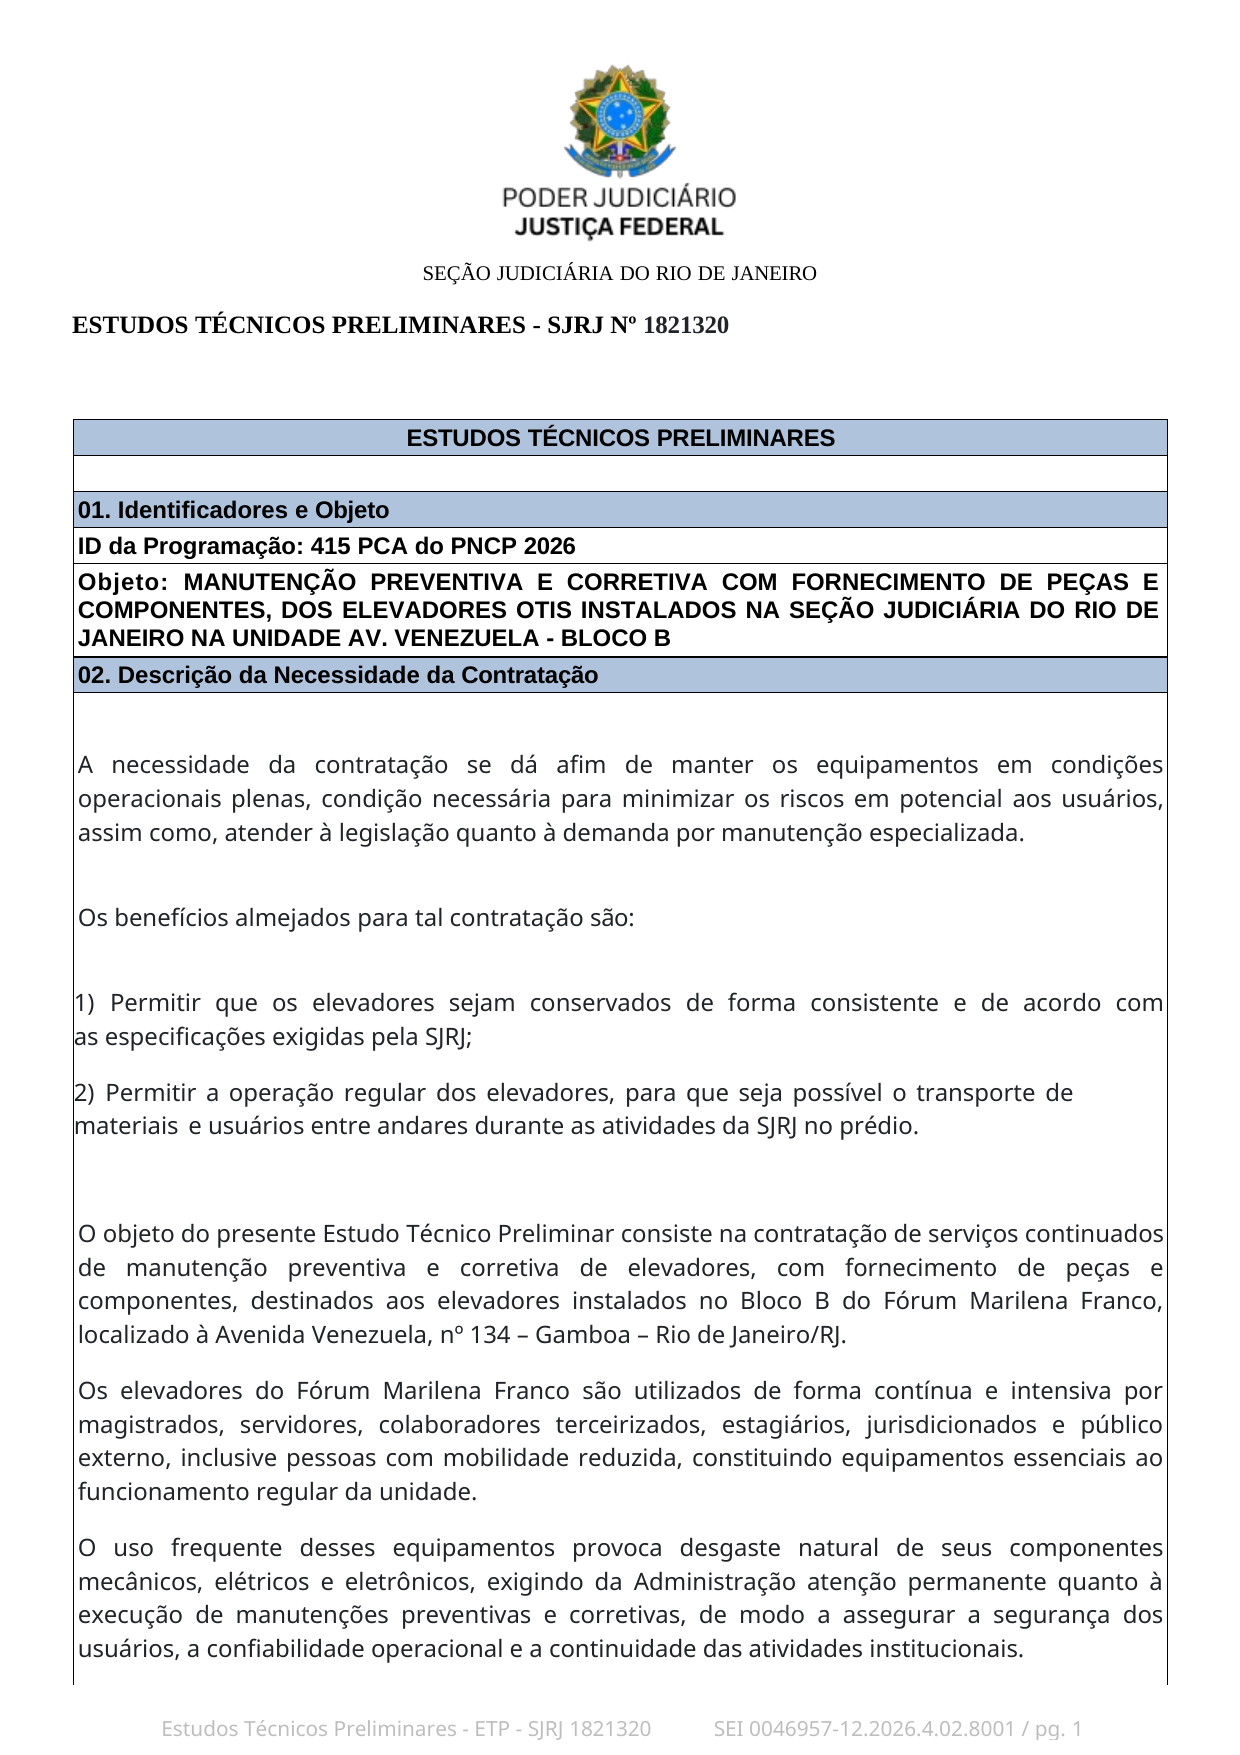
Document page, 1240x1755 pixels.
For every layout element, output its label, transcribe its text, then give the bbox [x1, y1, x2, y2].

table_cell A necessidade da contratação se dá afim de manter os equipamentos em condições operacionais plenas, condição necessária para minimizar os riscos em potencial aos usuários, assim como, atender à legislação quanto à demanda por manutenção especializada. Os benefícios almejados para tal contratação são: Permitir que os elevadores sejam conservados de forma consistente e de acordo com as especificações exigidas pela SJRJ; Permitir a operação regular dos elevadores, para que seja possível o transporte de materiais e usuários entre andares durante as atividades da SJRJ no prédio. O objeto do presente Estudo Técnico Preliminar consiste na contratação de serviços continuados de manutenção preventiva e corretiva de elevadores, com fornecimento de peças e componentes, destinados aos elevadores instalados no Bloco B do Fórum Marilena Franco, localizado à Avenida Venezuela, nº 134 – Gamboa – Rio de Janeiro/RJ. Os elevadores do Fórum Marilena Franco são utilizados de forma contínua e intensiva por magistrados, servidores, colaboradores terceirizados, estagiários, jurisdicionados e público externo, inclusive pessoas com mobilidade reduzida, constituindo equipamentos essenciais ao funcionamento regular da unidade. O uso frequente desses equipamentos provoca desgaste natural de seus componentes mecânicos, elétricos e eletrônicos, exigindo da Administração atenção permanente quanto à execução de manutenções preventivas e corretivas, de modo a assegurar a segurança dos usuários, a confiabilidade operacional e a continuidade das atividades institucionais. [74, 693, 1167, 1684]
table_cell Objeto: MANUTENÇÃO PREVENTIVA E CORRETIVA COM FORNECIMENTO DE PEÇAS E COMPONENTES, DOS ELEVADORES OTIS INSTALADOS NA SEÇÃO JUDICIÁRIA DO RIO DE JANEIRO NA UNIDADE AV. VENEZUELA - BLOCO B [74, 564, 1167, 656]
text SEÇÃO JUDICIÁRIA DO RIO DE JANEIRO [118, 261, 1122, 285]
table_cell ID da Programação: 415 PCA do PNCP 2026 [74, 528, 1167, 562]
subtitle ESTUDOS TÉCNICOS PRELIMINARES - SJRJ Nº 1821320 [72, 310, 1181, 339]
table_header ESTUDOS TÉCNICOS PRELIMINARES [74, 420, 1167, 455]
table_cell [74, 456, 1167, 491]
table_cell 01. Identificadores e Objeto [74, 492, 1167, 527]
table_cell 02. Descrição da Necessidade da Contratação [74, 658, 1167, 692]
